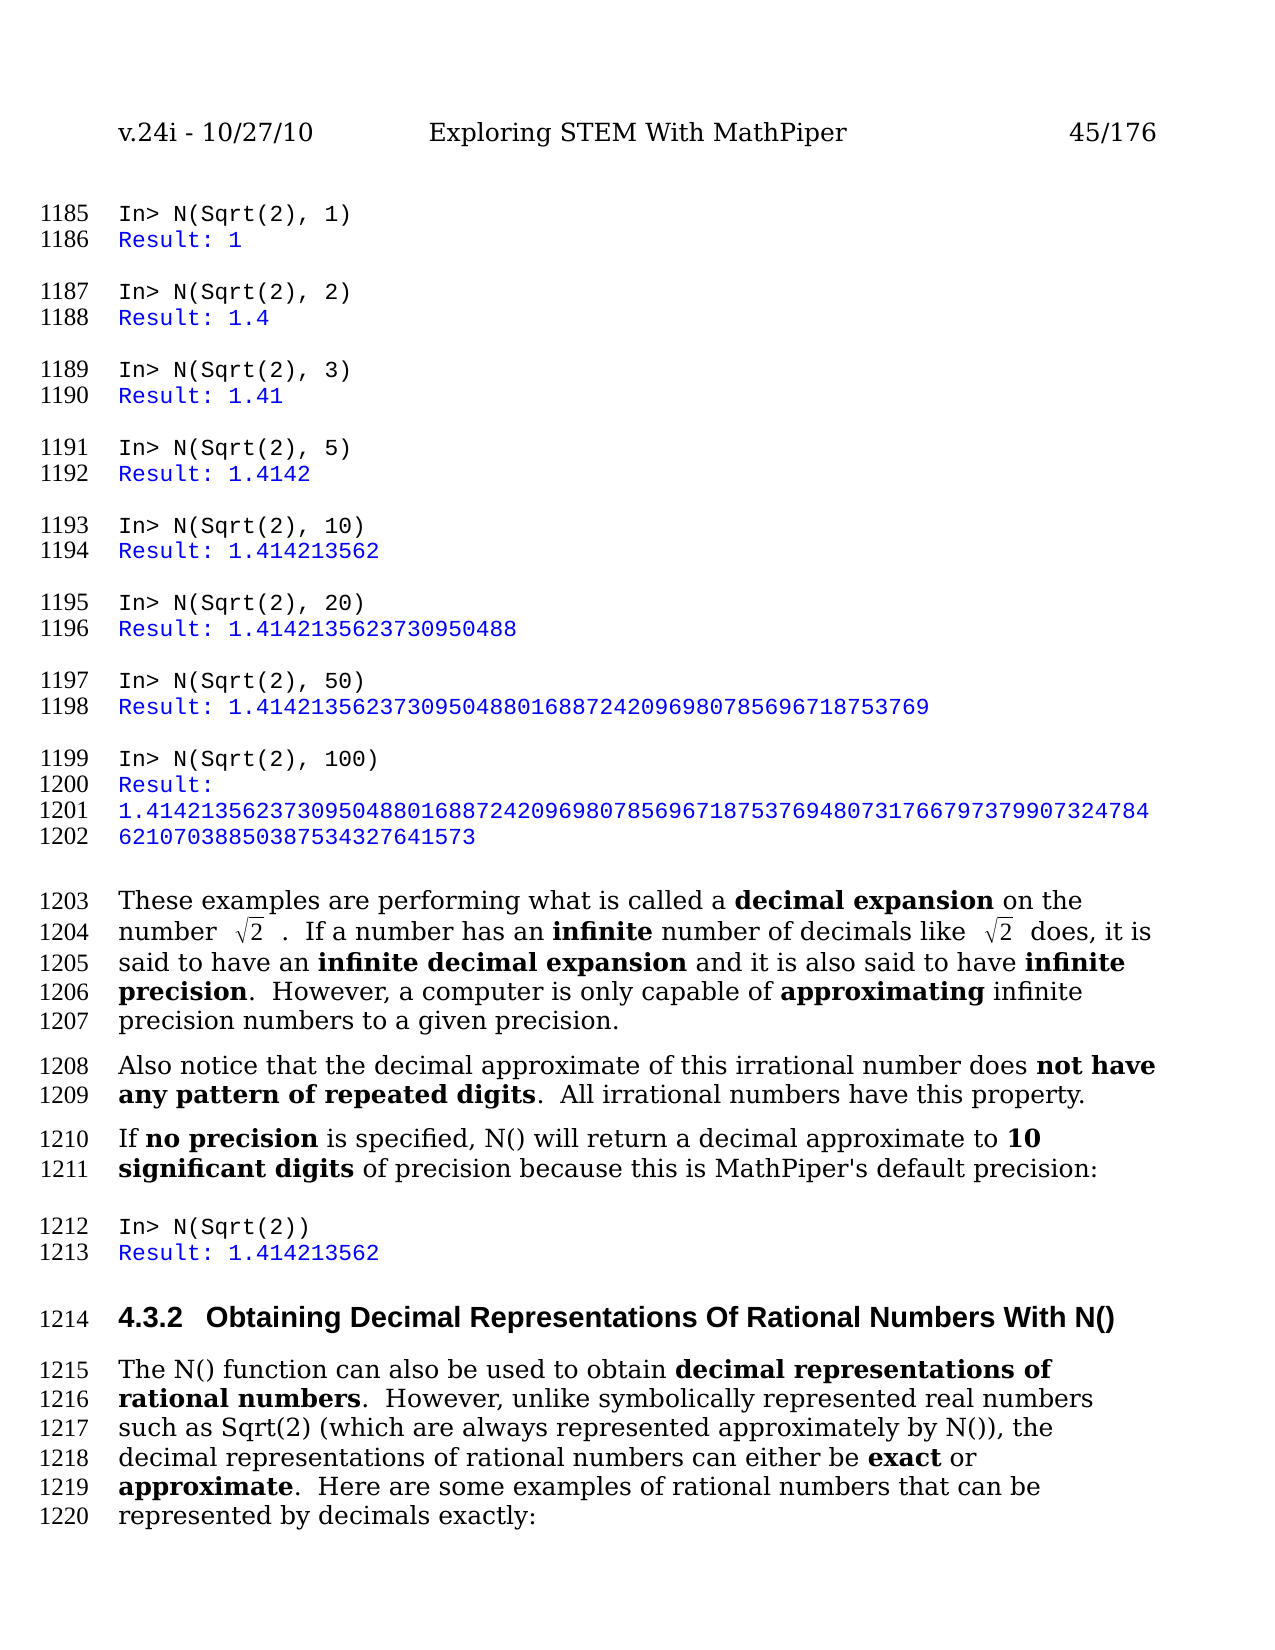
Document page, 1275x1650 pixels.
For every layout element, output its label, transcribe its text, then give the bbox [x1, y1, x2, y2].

text Result: 1.41 [118, 384, 1157, 410]
text In> N(Sqrt(2), 10) [118, 514, 1157, 540]
text Result: 1.414213562 [118, 1241, 1157, 1267]
text In> N(Sqrt(2)) [118, 1215, 1157, 1241]
text If no precision is specified, N() will return a decimal approximate to 10 significant digits of precision because this is MathPiper's default precision: [118, 1124, 1157, 1183]
text Result: 1.4 [118, 306, 1157, 332]
text In> N(Sqrt(2), 5) [118, 436, 1157, 462]
text Also notice that the decimal approximate of this irrational number does not have any pattern of repeated digits. All irrational numbers have this property. [118, 1051, 1157, 1109]
subtitle Obtaining Decimal Representations Of Rational Numbers With N() [118, 1300, 1157, 1334]
text Result: 1.4142 [118, 462, 1157, 488]
text In> N(Sqrt(2), 1) [118, 203, 1157, 229]
text These examples are performing what is called a decimal expansion on the number. If a number has an infinite number of decimals likedoes, it is said to have an infinite decimal expansion and it is also said to have infinite precision. However, a computer is only capable of approximating infinite precision numbers to a given precision. [118, 886, 1157, 1036]
text In> N(Sqrt(2), 2) [118, 281, 1157, 306]
text In> N(Sqrt(2), 50) [118, 669, 1157, 696]
text In> N(Sqrt(2), 20) [118, 592, 1157, 618]
text Result: 1.4142135623730950488016887242096980785696718753769 [118, 696, 1157, 721]
text Result: 1.4142135623730950488 [118, 618, 1157, 644]
text The N() function can also be used to obtain decimal representations of rational numbers. However, unlike symbolically represented real numbers such as Sqrt(2) (which are always represented approximately by N()), the decimal representations of rational numbers can either be exact or approximate. Here are some examples of rational numbers that can be represented by decimals exactly: [118, 1354, 1157, 1530]
text In> N(Sqrt(2), 100) [118, 747, 1157, 773]
text Result: 1.414213562373095048801688724209698078569671875376948073176679737990732478462107038850387534327641573 [118, 773, 1157, 851]
text Result: 1.414213562 [118, 540, 1157, 566]
text In> N(Sqrt(2), 3) [118, 358, 1157, 384]
text Result: 1 [118, 229, 1157, 254]
